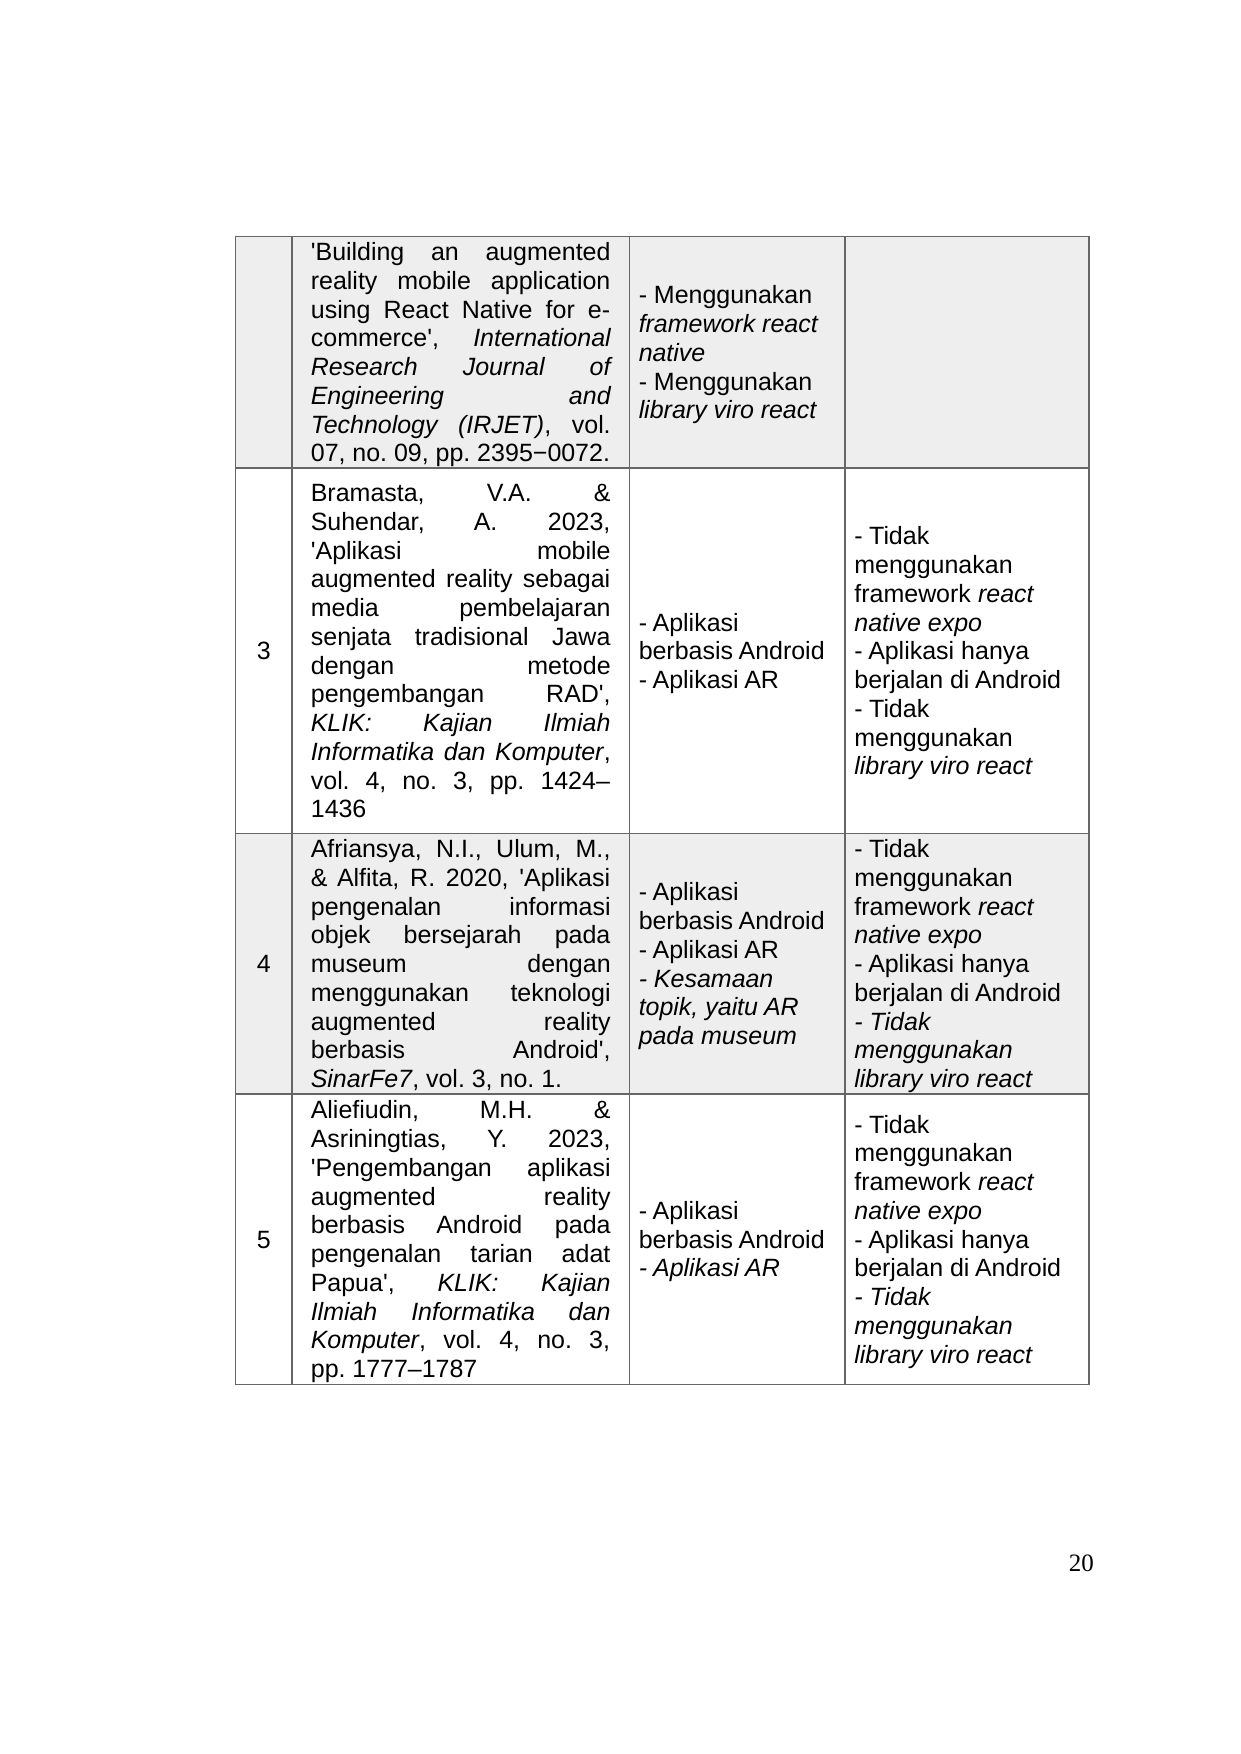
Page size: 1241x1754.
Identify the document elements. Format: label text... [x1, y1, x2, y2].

table_cell - Tidak menggunakan framework react native expo - Aplikasi hanya berjalan di Android - Tidak menggunakan library viro react [846, 469, 1088, 833]
table_cell 4 [236, 834, 291, 1093]
table_cell [236, 237, 291, 467]
table_cell - Menggunakan framework react native - Menggunakan library viro react [630, 237, 844, 467]
table_cell Aliefiudin, M.H. & Asriningtias, Y. 2023, 'Pengembangan aplikasi augmented reality berbasis Android pada pengenalan tarian adat Papua', KLIK: Kajian Ilmiah Informatika dan Komputer, vol. 4, no. 3, pp. 1777–1787 [293, 1095, 629, 1384]
table_cell Afriansya, N.I., Ulum, M., & Alfita, R. 2020, 'Aplikasi pengenalan informasi objek bersejarah pada museum dengan menggunakan teknologi augmented reality berbasis Android', SinarFe7, vol. 3, no. 1. [293, 834, 629, 1093]
table_cell Bramasta, V.A. & Suhendar, A. 2023, 'Aplikasi mobile augmented reality sebagai media pembelajaran senjata tradisional Jawa dengan metode pengembangan RAD', KLIK: Kajian Ilmiah Informatika dan Komputer, vol. 4, no. 3, pp. 1424–1436 [293, 469, 629, 833]
table_cell - Aplikasi berbasis Android - Aplikasi AR [630, 469, 844, 833]
table_cell 5 [236, 1095, 291, 1384]
table_cell - Tidak menggunakan framework react native expo - Aplikasi hanya berjalan di Android - Tidak menggunakan library viro react [846, 834, 1088, 1093]
table_cell - Tidak menggunakan framework react native expo - Aplikasi hanya berjalan di Android - Tidak menggunakan library viro react [846, 1095, 1088, 1384]
table_cell [846, 237, 1088, 467]
table_cell 3 [236, 469, 291, 833]
table_cell 'Building an augmented reality mobile application using React Native for e-commerce', International Research Journal of Engineering and Technology (IRJET), vol. 07, no. 09, pp. 2395−0072. [293, 237, 629, 467]
table_cell - Aplikasi berbasis Android - Aplikasi AR [630, 1095, 844, 1384]
table_cell - Aplikasi berbasis Android - Aplikasi AR - Kesamaan topik, yaitu AR pada museum [630, 834, 844, 1093]
